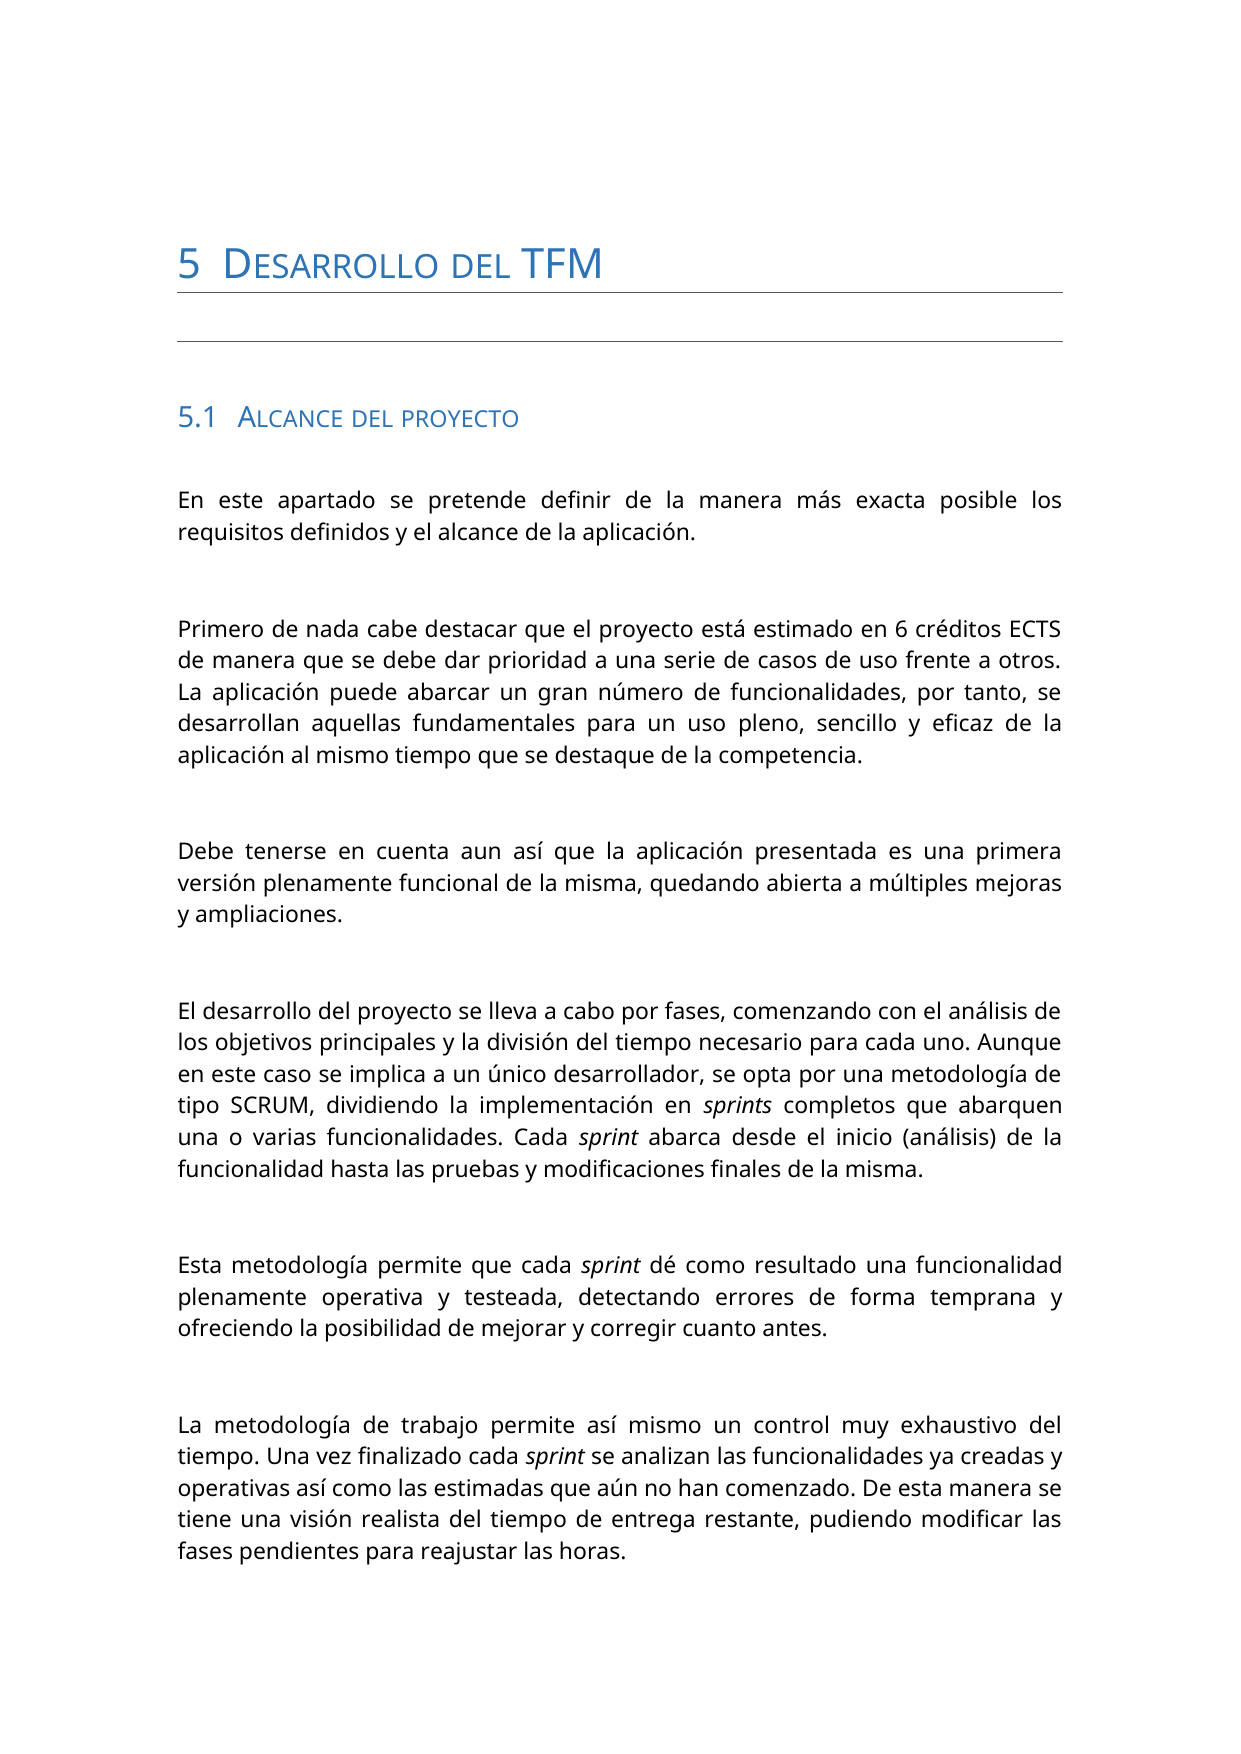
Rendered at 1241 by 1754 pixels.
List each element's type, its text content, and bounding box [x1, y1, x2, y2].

text En este apartado se pretende definir de la manera más exacta posible los requisitos definidos y el alcance de la aplicación. [177, 484, 1063, 547]
text El desarrollo del proyecto se lleva a cabo por fases, comenzando con el análisis de los objetivos principales y la división del tiempo necesario para cada uno. Aunque en este caso se implica a un único desarrollador, se opta por una metodología de tipo SCRUM, dividiendo la implementación en sprints completos que abarquen una o varias funcionalidades. Cada sprint abarca desde el inicio (análisis) de la funcionalidad hasta las pruebas y modificaciones finales de la misma. [177, 995, 1063, 1184]
text Esta metodología permite que cada sprint dé como resultado una funcionalidad plenamente operativa y testeada, detectando errores de forma temprana y ofreciendo la posibilidad de mejorar y corregir cuanto antes. [177, 1249, 1063, 1343]
subtitle Alcance del proyecto [177, 396, 1063, 436]
subtitle Desarrollo del TFM [177, 233, 1063, 292]
text La metodología de trabajo permite así mismo un control muy exhaustivo del tiempo. Una vez finalizado cada sprint se analizan las funcionalidades ya creadas y operativas así como las estimadas que aún no han comenzado. De esta manera se tiene una visión realista del tiempo de entrega restante, pudiendo modificar las fases pendientes para reajustar las horas. [177, 1409, 1063, 1566]
text Debe tenerse en cuenta aun así que la aplicación presentada es una primera versión plenamente funcional de la misma, quedando abierta a múltiples mejoras y ampliaciones. [177, 835, 1063, 929]
text Primero de nada cabe destacar que el proyecto está estimado en 6 créditos ECTS de manera que se debe dar prioridad a una serie de casos de uso frente a otros. La aplicación puede abarcar un gran número de funcionalidades, por tanto, se desarrollan aquellas fundamentales para un uso pleno, sencillo y eficaz de la aplicación al mismo tiempo que se destaque de la competencia. [177, 612, 1063, 770]
